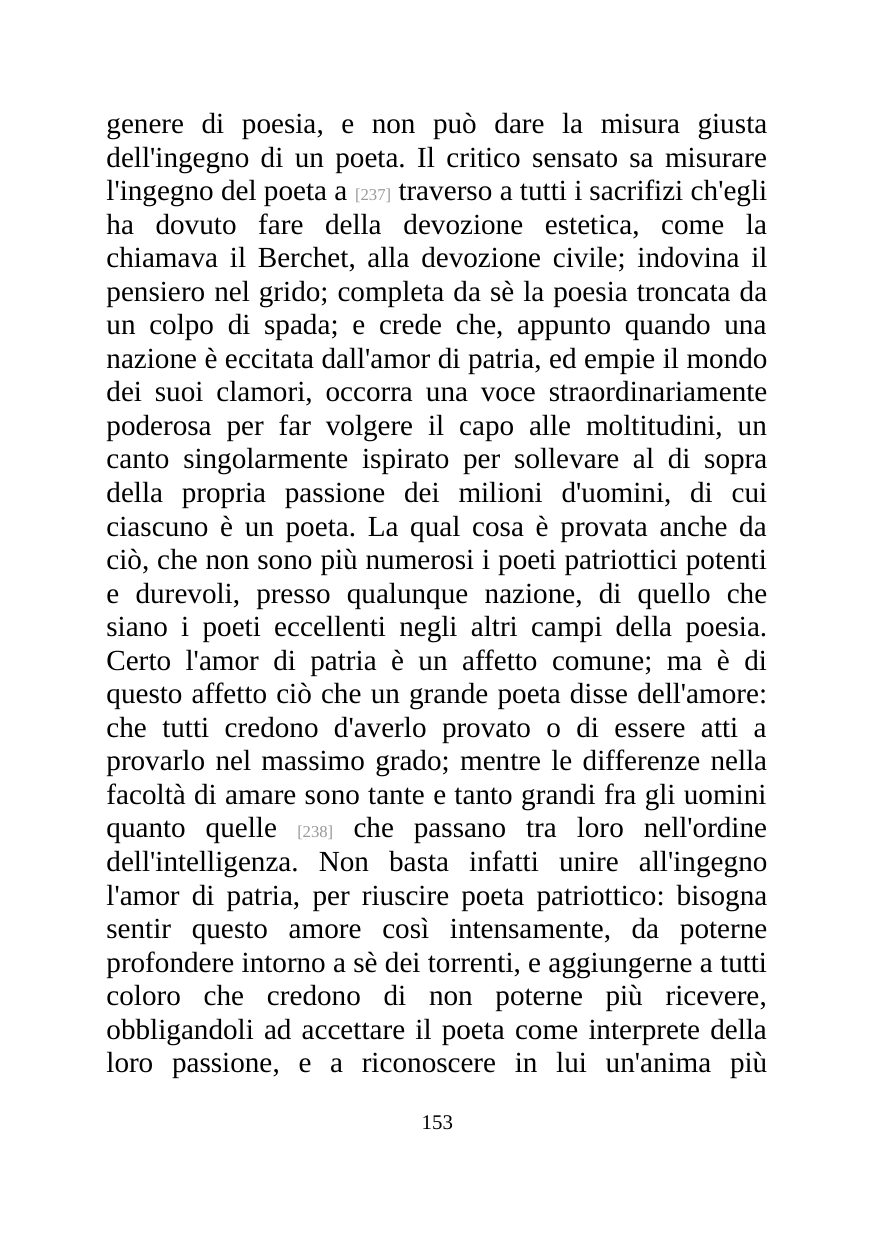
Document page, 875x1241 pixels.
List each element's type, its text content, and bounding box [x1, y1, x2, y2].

text genere di poesia, e non può dare la misura giusta dell'ingegno di un poeta. Il critico sensato sa misurare l'ingegno del poeta a [237] traverso a tutti i sacrifizi ch'egli ha dovuto fare della devozione estetica, come la chiamava il Berchet, alla devozione civile; indovina il pensiero nel grido; completa da sè la poesia troncata da un colpo di spada; e crede che, appunto quando una nazione è eccitata dall'amor di patria, ed empie il mondo dei suoi clamori, occorra una voce straordinariamente poderosa per far volgere il capo alle moltitudini, un canto singolarmente ispirato per sollevare al di sopra della propria passione dei milioni d'uomini, di cui ciascuno è un poeta. La qual cosa è provata anche da ciò, che non sono più numerosi i poeti patriottici potenti e durevoli, presso qualunque nazione, di quello che siano i poeti eccellenti negli altri campi della poesia. Certo l'amor di patria è un affetto comune; ma è di questo affetto ciò che un grande poeta disse dell'amore: che tutti credono d'averlo provato o di essere atti a provarlo nel massimo grado; mentre le differenze nella facoltà di amare sono tante e tanto grandi fra gli uomini quanto quelle [238] che passano tra loro nell'ordine dell'intelligenza. Non basta infatti unire all'ingegno l'amor di patria, per riuscire poeta patriottico: bisogna sentir questo amore così intensamente, da poterne profondere intorno a sè dei torrenti, e aggiungerne a tutti coloro che credono di non poterne più ricevere, obbligandoli ad accettare il poeta come interprete della loro passione, e a riconoscere in lui un'anima più [106, 106, 768, 1079]
